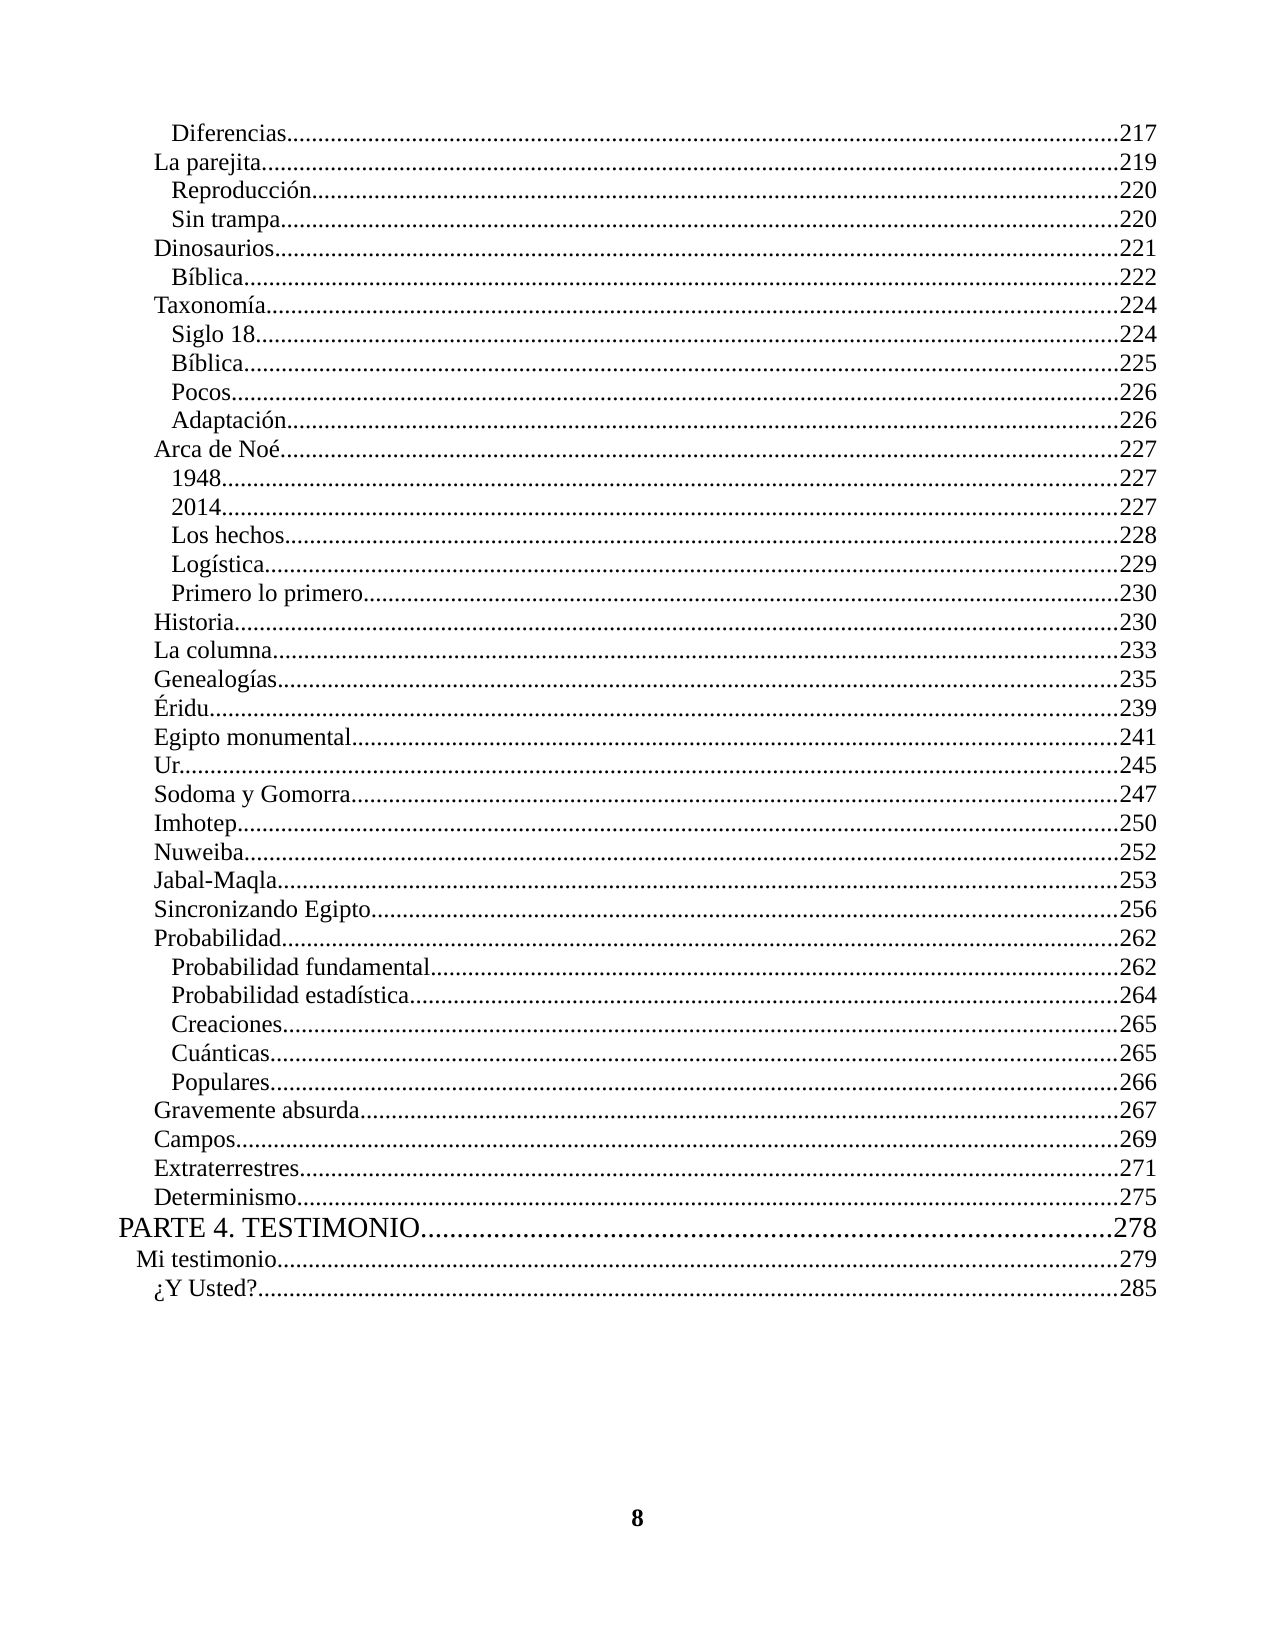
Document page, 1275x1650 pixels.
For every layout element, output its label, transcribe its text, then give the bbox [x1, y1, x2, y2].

text Siglo 18. 224 [171, 319, 1157, 348]
text Historia. 230 [153, 607, 1157, 636]
text Determinismo. 275 [153, 1182, 1157, 1211]
text Egipto monumental. 241 [153, 722, 1157, 751]
text Mi testimonio. 279 [136, 1244, 1157, 1273]
text Pocos. 226 [171, 377, 1157, 406]
text Sodoma y Gomorra. 247 [153, 779, 1157, 808]
text Reproducción. 220 [171, 176, 1157, 204]
text Probabilidad estadística. 264 [171, 981, 1157, 1009]
text Primero lo primero. 230 [171, 578, 1157, 607]
text Gravemente absurda. 267 [153, 1096, 1157, 1124]
text Campos. 269 [153, 1124, 1157, 1153]
text La parejita. 219 [153, 147, 1157, 176]
text Ur. 245 [153, 751, 1157, 779]
text Los hechos. 228 [171, 521, 1157, 549]
text Nuweiba. 252 [153, 837, 1157, 866]
text ¿Y Usted? 285 [153, 1273, 1157, 1302]
text Taxonomía. 224 [153, 291, 1157, 319]
text Sin trampa. 220 [171, 204, 1157, 233]
text Probabilidad. 262 [153, 923, 1157, 952]
text 1948. 227 [171, 463, 1157, 492]
text Diferencias. 217 [171, 118, 1157, 147]
text Adaptación. 226 [171, 406, 1157, 434]
text Logística. 229 [171, 549, 1157, 578]
text Genealogías. 235 [153, 664, 1157, 693]
text Dinosaurios. 221 [153, 233, 1157, 262]
text Arca de Noé. 227 [153, 434, 1157, 463]
text Bíblica. 225 [171, 348, 1157, 377]
text Probabilidad fundamental. 262 [171, 952, 1157, 981]
text Creaciones. 265 [171, 1009, 1157, 1038]
text Populares. 266 [171, 1067, 1157, 1096]
text Éridu. 239 [153, 693, 1157, 722]
text Extraterrestres. 271 [153, 1153, 1157, 1182]
text 2014. 227 [171, 492, 1157, 521]
text La columna. 233 [153, 636, 1157, 664]
text Cuánticas. 265 [171, 1038, 1157, 1067]
text Sincronizando Egipto. 256 [153, 894, 1157, 923]
text Jabal-Maqla. 253 [153, 866, 1157, 894]
text PARTE 4. TESTIMONIO. 278 [118, 1211, 1157, 1244]
text Imhotep. 250 [153, 808, 1157, 837]
text Bíblica. 222 [171, 262, 1157, 291]
